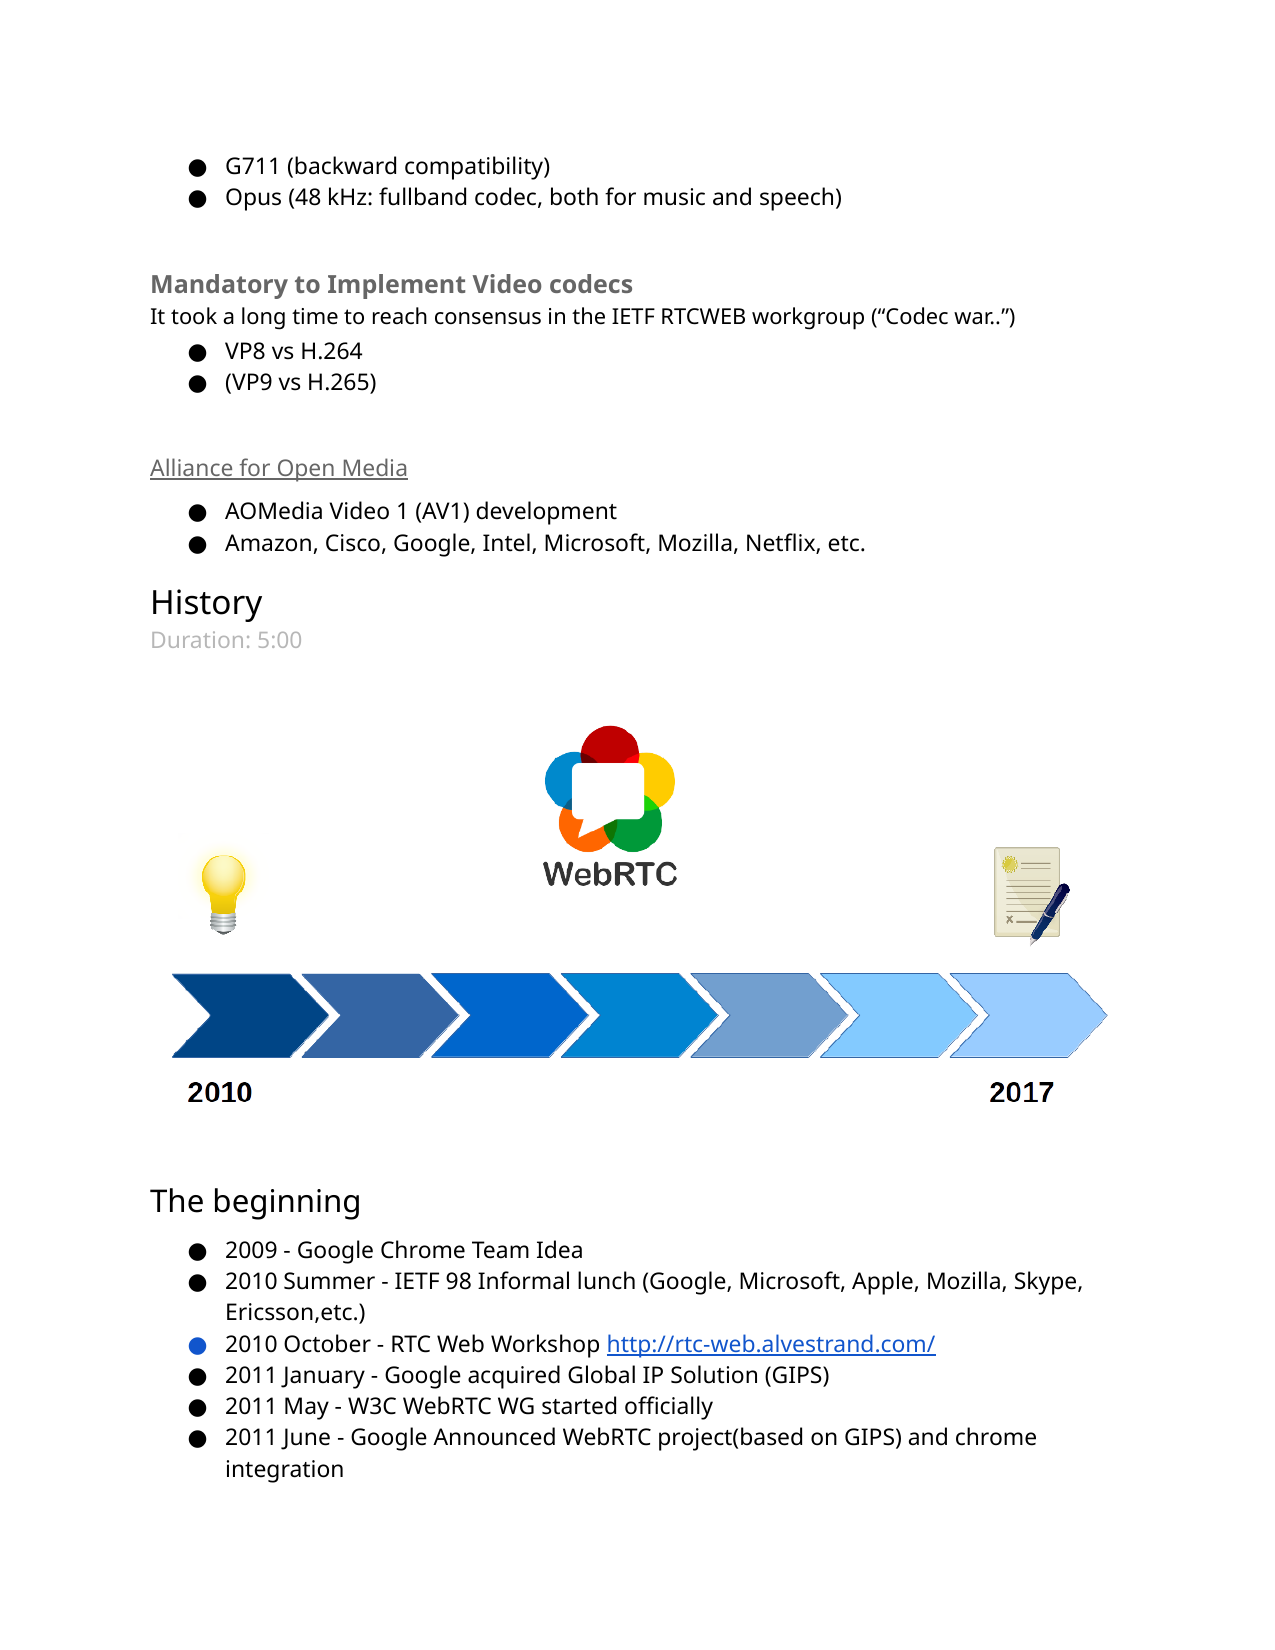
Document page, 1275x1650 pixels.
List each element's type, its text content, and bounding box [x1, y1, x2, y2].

list AOMedia Video 1 (AV1) development [187, 495, 1125, 527]
list VP8 vs H.264 [187, 335, 1125, 366]
list 2010 Summer - IETF 98 Informal lunch (Google, Microsoft, Apple, Mozilla, Skype, Ericsson,etc.) [187, 1265, 1125, 1328]
list Opus (48 kHz: fullband codec, both for music and speech) [187, 181, 1125, 212]
list 2010 October - RTC Web Workshop http://rtc-web.alvestrand.com/ [187, 1328, 1125, 1359]
subtitle History [150, 579, 1125, 624]
list (VP9 vs H.265) [187, 366, 1125, 397]
subtitle Mandatory to Implement Video codecs [150, 267, 1125, 301]
subtitle The beginning [150, 1179, 1125, 1221]
list 2011 May - W3C WebRTC WG started officially [187, 1390, 1125, 1421]
list Amazon, Cisco, Google, Intel, Microsoft, Mozilla, Netflix, etc. [187, 527, 1125, 558]
list G711 (backward compatibility) [187, 150, 1125, 181]
text Duration: 5:00 [150, 624, 1125, 655]
text It took a long time to reach consensus in the IETF RTCWEB workgroup (“Codec war..”) [150, 301, 1125, 331]
list 2011 January - Google acquired Global IP Solution (GIPS) [187, 1359, 1125, 1390]
subtitle Alliance for Open Media [150, 452, 1125, 483]
list 2009 - Google Chrome Team Idea [187, 1234, 1125, 1265]
picture [150, 710, 1125, 1125]
list 2011 June - Google Announced WebRTC project(based on GIPS) and chrome integration [187, 1421, 1125, 1484]
